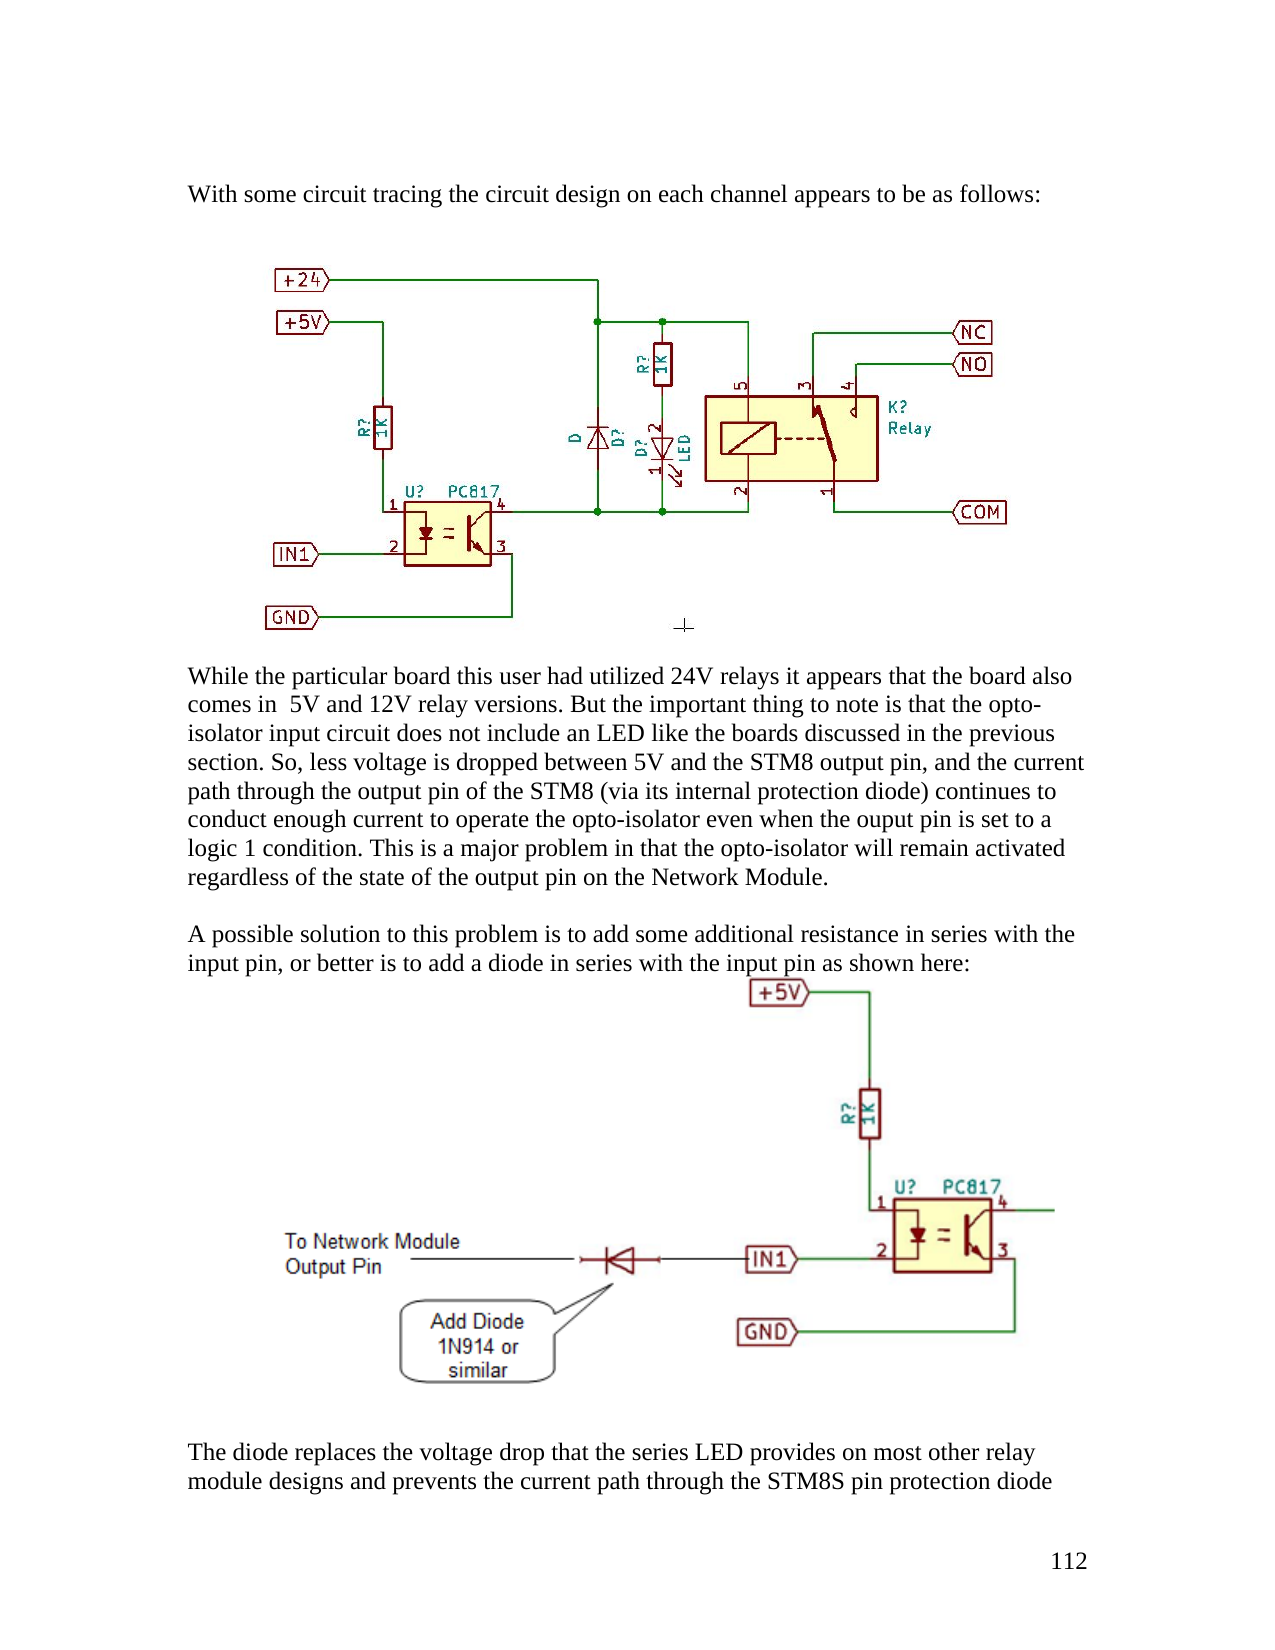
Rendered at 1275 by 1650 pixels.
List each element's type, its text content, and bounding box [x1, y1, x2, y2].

text A possible solution to this problem is to add some additional resistance in series with the input pin, or better is to add a diode in series with the input pin as shown here: [187, 919, 1087, 977]
picture [262, 977, 1055, 1409]
text With some circuit tracing the circuit design on each channel appears to be as follows: [187, 179, 1087, 207]
picture [262, 265, 1011, 632]
text While the particular board this user had utilized 24V relays it appears that the board also comes in 5V and 12V relay versions. But the important thing to note is that the opto-isolator input circuit does not include an LED like the boards discussed in the previous section. So, less voltage is dropped between 5V and the STM8 output pin, and the current path through the output pin of the STM8 (via its internal protection diode) continues to conduct enough current to operate the opto-isolator even when the ouput pin is set to a logic 1 condition. This is a major problem in that the opto-isolator will remain activated regardless of the state of the output pin on the Network Module. [187, 661, 1087, 891]
text The diode replaces the voltage drop that the series LED provides on most other relay module designs and prevents the current path through the STM8S pin protection diode [187, 1437, 1087, 1494]
